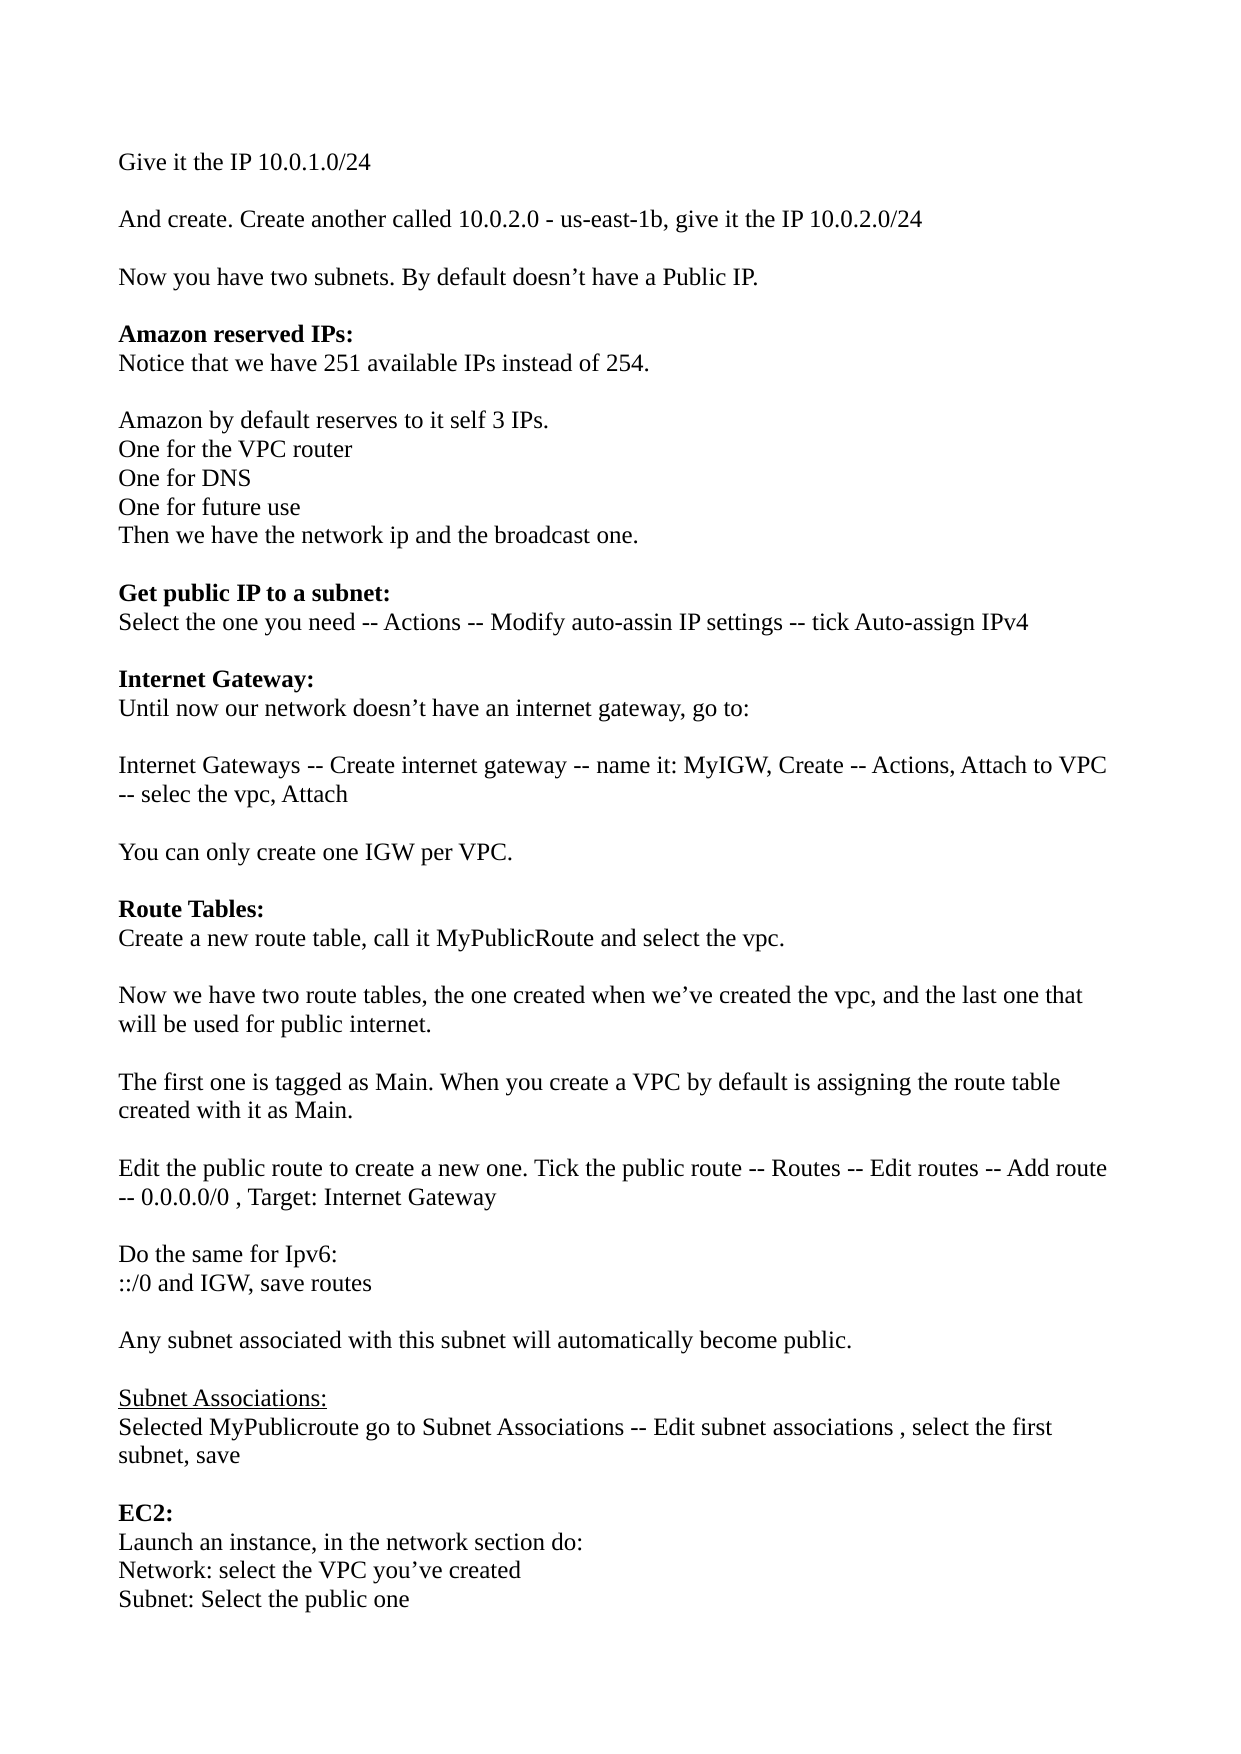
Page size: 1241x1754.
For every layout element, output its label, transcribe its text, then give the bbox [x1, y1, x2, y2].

text Notice that we have 251 available IPs instead of 254. [118, 348, 1122, 377]
text Get public IP to a subnet: [118, 578, 1122, 607]
text Selected MyPublicroute go to Subnet Associations -- Edit subnet associations , select the first subnet, save [118, 1412, 1122, 1469]
text Create a new route table, call it MyPublicRoute and select the vpc. [118, 923, 1122, 952]
text Select the one you need -- Actions -- Modify auto-assin IP settings -- tick Auto-assign IPv4 [118, 607, 1122, 636]
text One for DNS [118, 463, 1122, 492]
text Do the same for Ipv6: [118, 1239, 1122, 1268]
text Any subnet associated with this subnet will automatically become public. [118, 1326, 1122, 1354]
text Internet Gateway: [118, 664, 1122, 693]
text Edit the public route to create a new one. Tick the public route -- Routes -- Edit routes -- Add route -- 0.0.0.0/0 , Target: Internet Gateway [118, 1153, 1122, 1211]
text Route Tables: [118, 894, 1122, 923]
text Now you have two subnets. By default doesn’t have a Public IP. [118, 262, 1122, 291]
text Amazon by default reserves to it self 3 IPs. [118, 406, 1122, 434]
text Amazon reserved IPs: [118, 319, 1122, 348]
text EC2: [118, 1498, 1122, 1527]
text Now we have two route tables, the one created when we’ve created the vpc, and the last one that will be used for public internet. [118, 981, 1122, 1038]
text The first one is tagged as Main. When you create a VPC by default is assigning the route table created with it as Main. [118, 1067, 1122, 1124]
text Network: select the VPC you’ve created [118, 1556, 1122, 1584]
text Then we have the network ip and the broadcast one. [118, 521, 1122, 549]
text Launch an instance, in the network section do: [118, 1527, 1122, 1556]
text Internet Gateways -- Create internet gateway -- name it: MyIGW, Create -- Actions, Attach to VPC -- selec the vpc, Attach [118, 751, 1122, 808]
text ::/0 and IGW, save routes [118, 1268, 1122, 1297]
text Subnet Associations: [118, 1383, 1122, 1412]
text One for the VPC router [118, 434, 1122, 463]
text Give it the IP 10.0.1.0/24 [118, 147, 1122, 176]
text One for future use [118, 492, 1122, 521]
text Subnet: Select the public one [118, 1584, 1122, 1613]
text You can only create one IGW per VPC. [118, 837, 1122, 866]
text And create. Create another called 10.0.2.0 - us-east-1b, give it the IP 10.0.2.0/24 [118, 204, 1122, 233]
text Until now our network doesn’t have an internet gateway, go to: [118, 693, 1122, 722]
